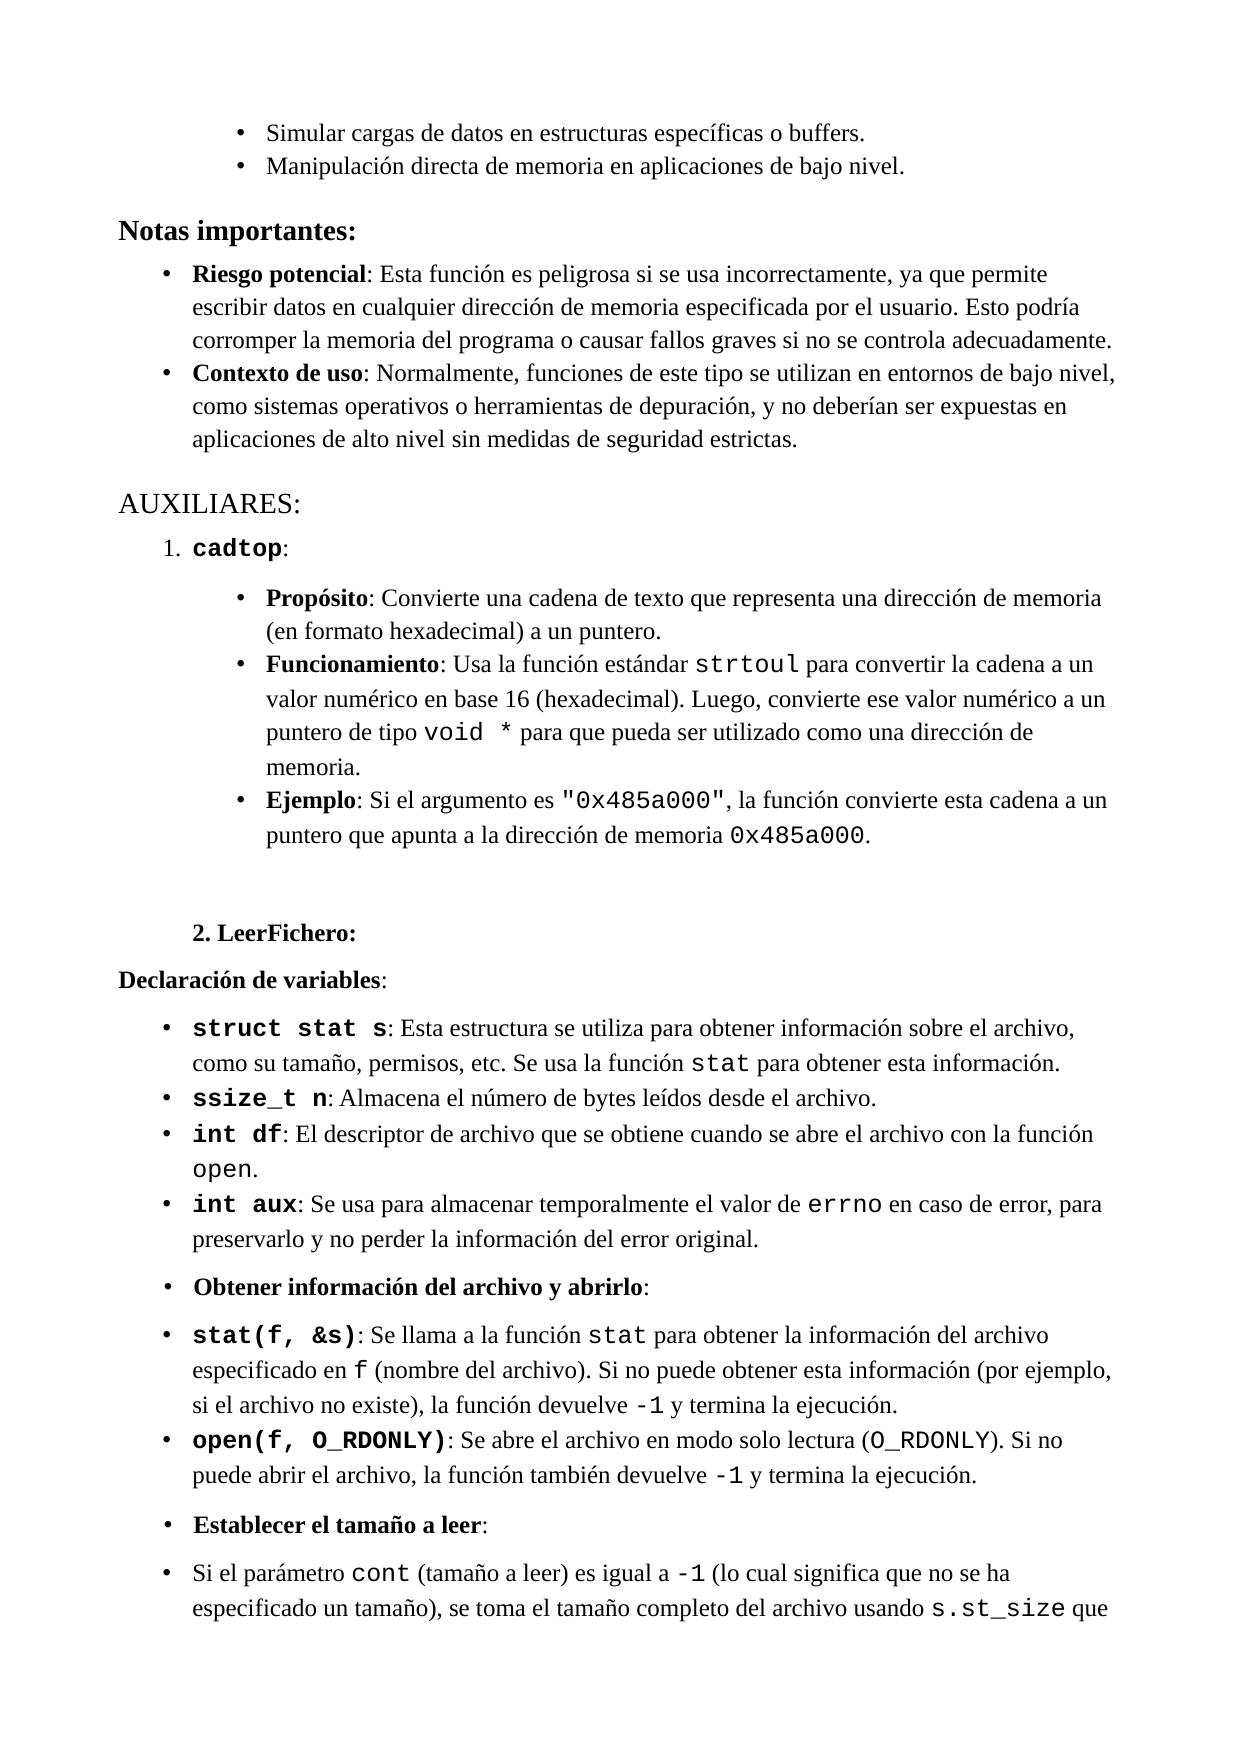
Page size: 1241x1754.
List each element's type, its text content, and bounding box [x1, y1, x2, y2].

subtitle Notas importantes: [118, 213, 1122, 247]
list int aux: Se usa para almacenar temporalmente el valor de errno en caso de error, para preservarlo y no perder la información del error original. [162, 1189, 1122, 1253]
list int df: El descriptor de archivo que se obtiene cuando se abre el archivo con la función open. [162, 1119, 1122, 1185]
list Simular cargas de datos en estructuras específicas o buffers. [236, 118, 1122, 147]
list cadtop: [162, 533, 1122, 563]
list struct stat s: Esta estructura se utiliza para obtener información sobre el archivo, como su tamaño, permisos, etc. Se usa la función stat para obtener esta información. [162, 1013, 1122, 1079]
list Ejemplo: Si el argumento es "0x485a000", la función convierte esta cadena a un puntero que apunta a la dirección de memoria 0x485a000. [236, 785, 1122, 851]
list Si el parámetro cont (tamaño a leer) es igual a -1 (lo cual significa que no se ha especificado un tamaño), se toma el tamaño completo del archivo usando s.st_size que [162, 1558, 1122, 1624]
list Propósito: Convierte una cadena de texto que representa una dirección de memoria (en formato hexadecimal) a un puntero. [236, 583, 1122, 644]
list open(f, O_RDONLY): Se abre el archivo en modo solo lectura (O_RDONLY). Si no puede abrir el archivo, la función también devuelve -1 y termina la ejecución. [162, 1425, 1122, 1491]
list stat(f, &s): Se llama a la función stat para obtener la información del archivo especificado en f (nombre del archivo). Si no puede obtener esta información (por ejemplo, si el archivo no existe), la función devuelve -1 y termina la ejecución. [162, 1320, 1122, 1421]
list Funcionamiento: Usa la función estándar strtoul para convertir la cadena a un valor numérico en base 16 (hexadecimal). Luego, convierte ese valor numérico a un puntero de tipo void * para que pueda ser utilizado como una dirección de memoria. [236, 649, 1122, 781]
text 2. LeerFichero: [118, 918, 1122, 946]
list Establecer el tamaño a leer: [164, 1510, 1122, 1539]
list Obtener información del archivo y abrirlo: [164, 1272, 1122, 1301]
list Manipulación directa de memoria en aplicaciones de bajo nivel. [236, 151, 1122, 180]
list Riesgo potencial: Esta función es peligrosa si se usa incorrectamente, ya que permite escribir datos en cualquier dirección de memoria especificada por el usuario. Esto podría corromper la memoria del programa o causar fallos graves si no se controla adecuadamente. [162, 259, 1122, 354]
text Declaración de variables: [118, 965, 1122, 994]
list ssize_t n: Almacena el número de bytes leídos desde el archivo. [162, 1083, 1122, 1114]
subtitle AUXILIARES: [118, 487, 1122, 520]
list Contexto de uso: Normalmente, funciones de este tipo se utilizan en entornos de bajo nivel, como sistemas operativos o herramientas de depuración, y no deberían ser expuestas en aplicaciones de alto nivel sin medidas de seguridad estrictas. [162, 358, 1122, 453]
